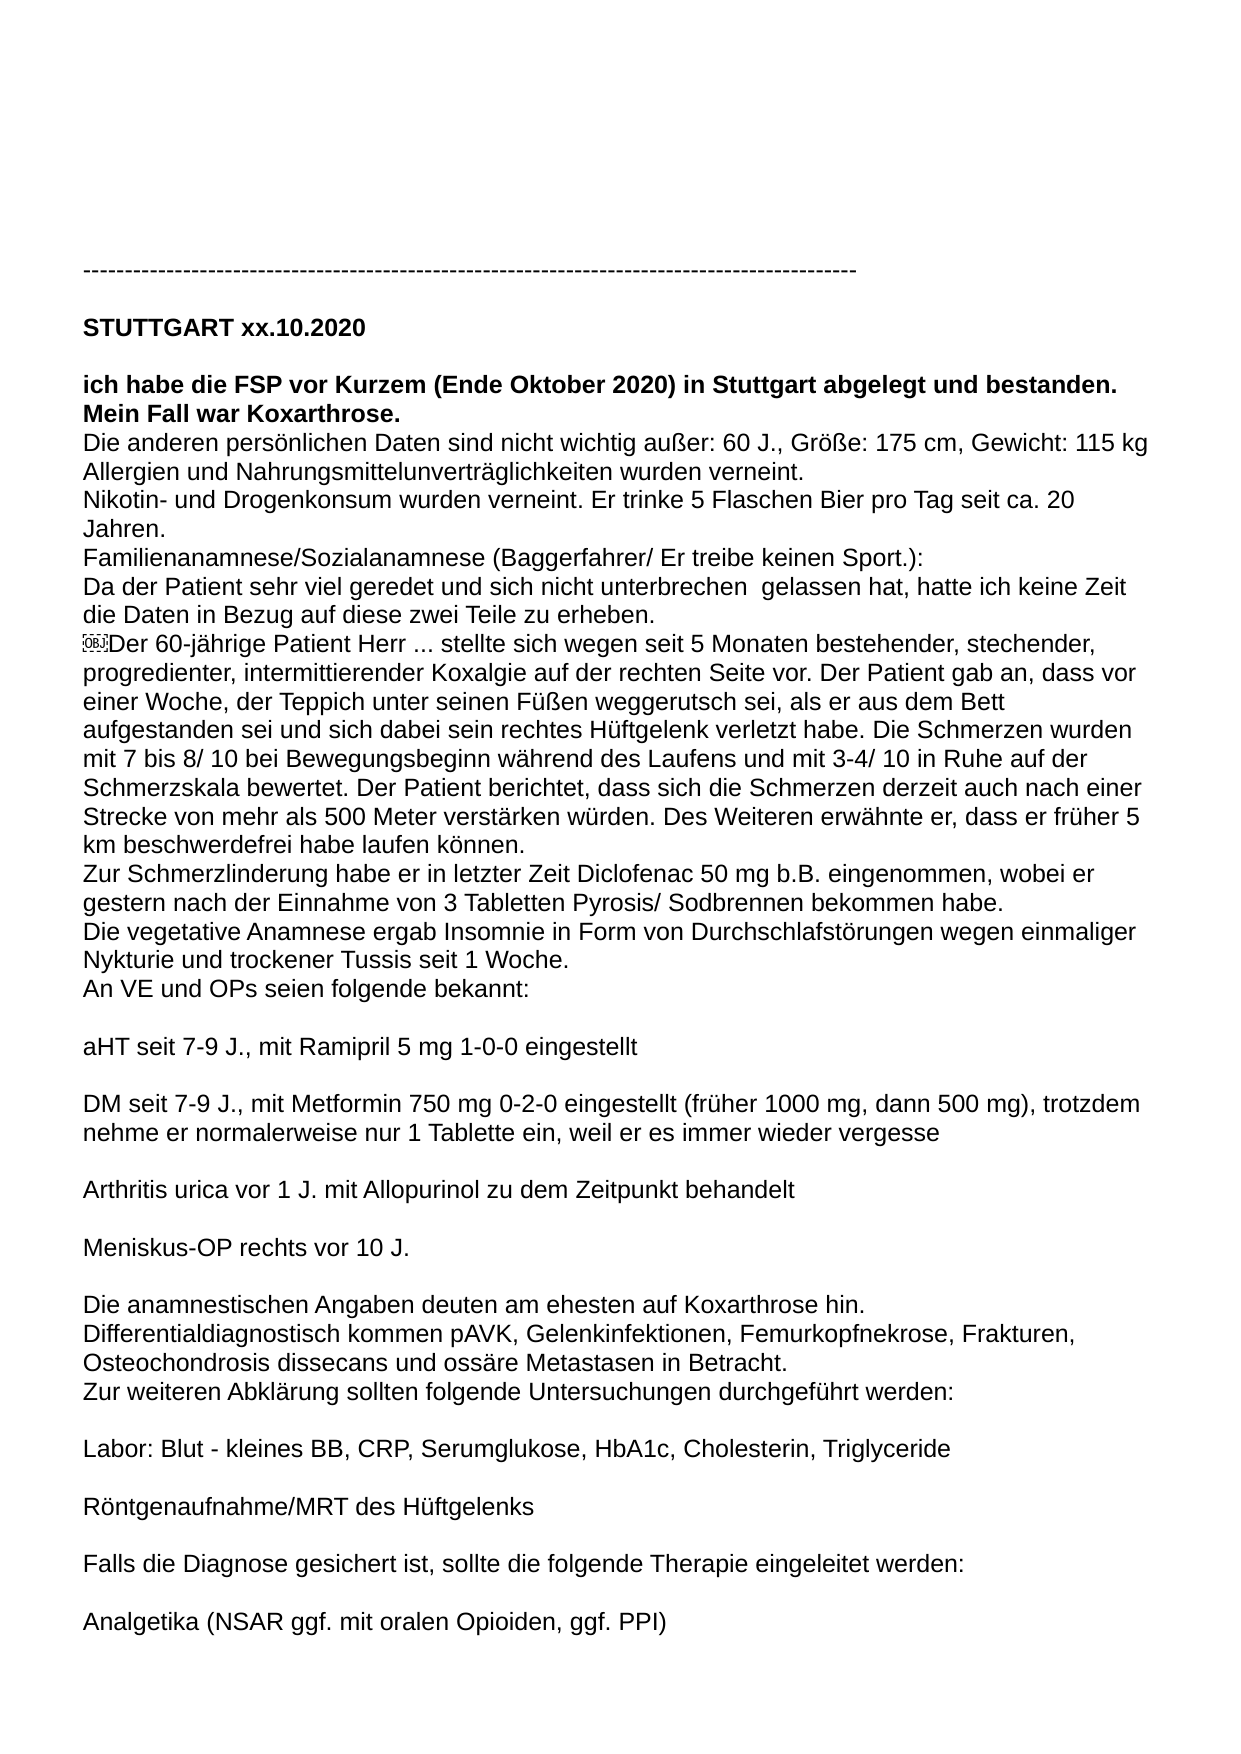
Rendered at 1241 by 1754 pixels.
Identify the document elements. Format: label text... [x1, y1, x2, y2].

text Röntgenaufnahme/MRT des Hüftgelenks [83, 1491, 1157, 1520]
text Die anderen persönlichen Daten sind nicht wichtig außer: 60 J., Größe: 175 cm, Gewicht: 115 kg [83, 428, 1157, 456]
text Differentialdiagnostisch kommen pAVK, Gelenkinfektionen, Femurkopfnekrose, Frakturen, Osteochondrosis dissecans und ossäre Metastasen in Betracht. [83, 1319, 1157, 1376]
text Meniskus-OP rechts vor 10 J. [83, 1233, 1157, 1261]
text STUTTGART xx.10.2020 [83, 313, 1157, 341]
text Allergien und Nahrungsmittelunverträglichkeiten wurden verneint. [83, 456, 1157, 485]
text Analgetika (NSAR ggf. mit oralen Opioiden, ggf. PPI) [83, 1606, 1157, 1635]
text Falls die Diagnose gesichert ist, sollte die folgende Therapie eingeleitet werden: [83, 1549, 1157, 1578]
text Zur weiteren Abklärung sollten folgende Untersuchungen durchgeführt werden: [83, 1376, 1157, 1405]
text Familienanamnese/Sozialanamnese (Baggerfahrer/ Er treibe keinen Sport.): [83, 543, 1157, 571]
text Die anamnestischen Angaben deuten am ehesten auf Koxarthrose hin. [83, 1290, 1157, 1319]
text ich habe die FSP vor Kurzem (Ende Oktober 2020) in Stuttgart abgelegt und bestanden. [83, 370, 1157, 399]
text An VE und OPs seien folgende bekannt: [83, 974, 1157, 1003]
text Mein Fall war Koxarthrose. [83, 399, 1157, 428]
text Da der Patient sehr viel geredet und sich nicht unterbrechen gelassen hat, hatte ich keine Zeit die Daten in Bezug auf diese zwei Teile zu erheben. [83, 571, 1157, 629]
text Die vegetative Anamnese ergab Insomnie in Form von Durchschlafstörungen wegen einmaliger Nykturie und trockener Tussis seit 1 Woche. [83, 916, 1157, 974]
text Arthritis urica vor 1 J. mit Allopurinol zu dem Zeitpunkt behandelt [83, 1175, 1157, 1204]
text Zur Schmerzlinderung habe er in letzter Zeit Diclofenac 50 mg b.B. eingenommen, wobei er gestern nach der Einnahme von 3 Tabletten Pyrosis/ Sodbrennen bekommen habe. [83, 859, 1157, 916]
text ￼Der 60-jährige Patient Herr ... stellte sich wegen seit 5 Monaten bestehender, stechender, progredienter, intermittierender Koxalgie auf der rechten Seite vor. Der Patient gab an, dass vor einer Woche, der Teppich unter seinen Füßen weggerutsch sei, als er aus dem Bett aufgestanden sei und sich dabei sein rechtes Hüftgelenk verletzt habe. Die Schmerzen wurden mit 7 bis 8/ 10 bei Bewegungsbeginn während des Laufens und mit 3-4/ 10 in Ruhe auf der Schmerzskala bewertet. Der Patient berichtet, dass sich die Schmerzen derzeit auch nach einer Strecke von mehr als 500 Meter verstärken würden. Des Weiteren erwähnte er, dass er früher 5 km beschwerdefrei habe laufen können. [83, 629, 1157, 859]
text Nikotin- und Drogenkonsum wurden verneint. Er trinke 5 Flaschen Bier pro Tag seit ca. 20 Jahren. [83, 485, 1157, 543]
text --------------------------------------------------------------------------------------------- [83, 255, 1157, 284]
text Labor: Blut - kleines BB, CRP, Serumglukose, HbA1c, Cholesterin, Triglyceride [83, 1434, 1157, 1463]
text DM seit 7-9 J., mit Metformin 750 mg 0-2-0 eingestellt (früher 1000 mg, dann 500 mg), trotzdem nehme er normalerweise nur 1 Tablette ein, weil er es immer wieder vergesse [83, 1089, 1157, 1146]
text aHT seit 7-9 J., mit Ramipril 5 mg 1-0-0 eingestellt [83, 1031, 1157, 1060]
